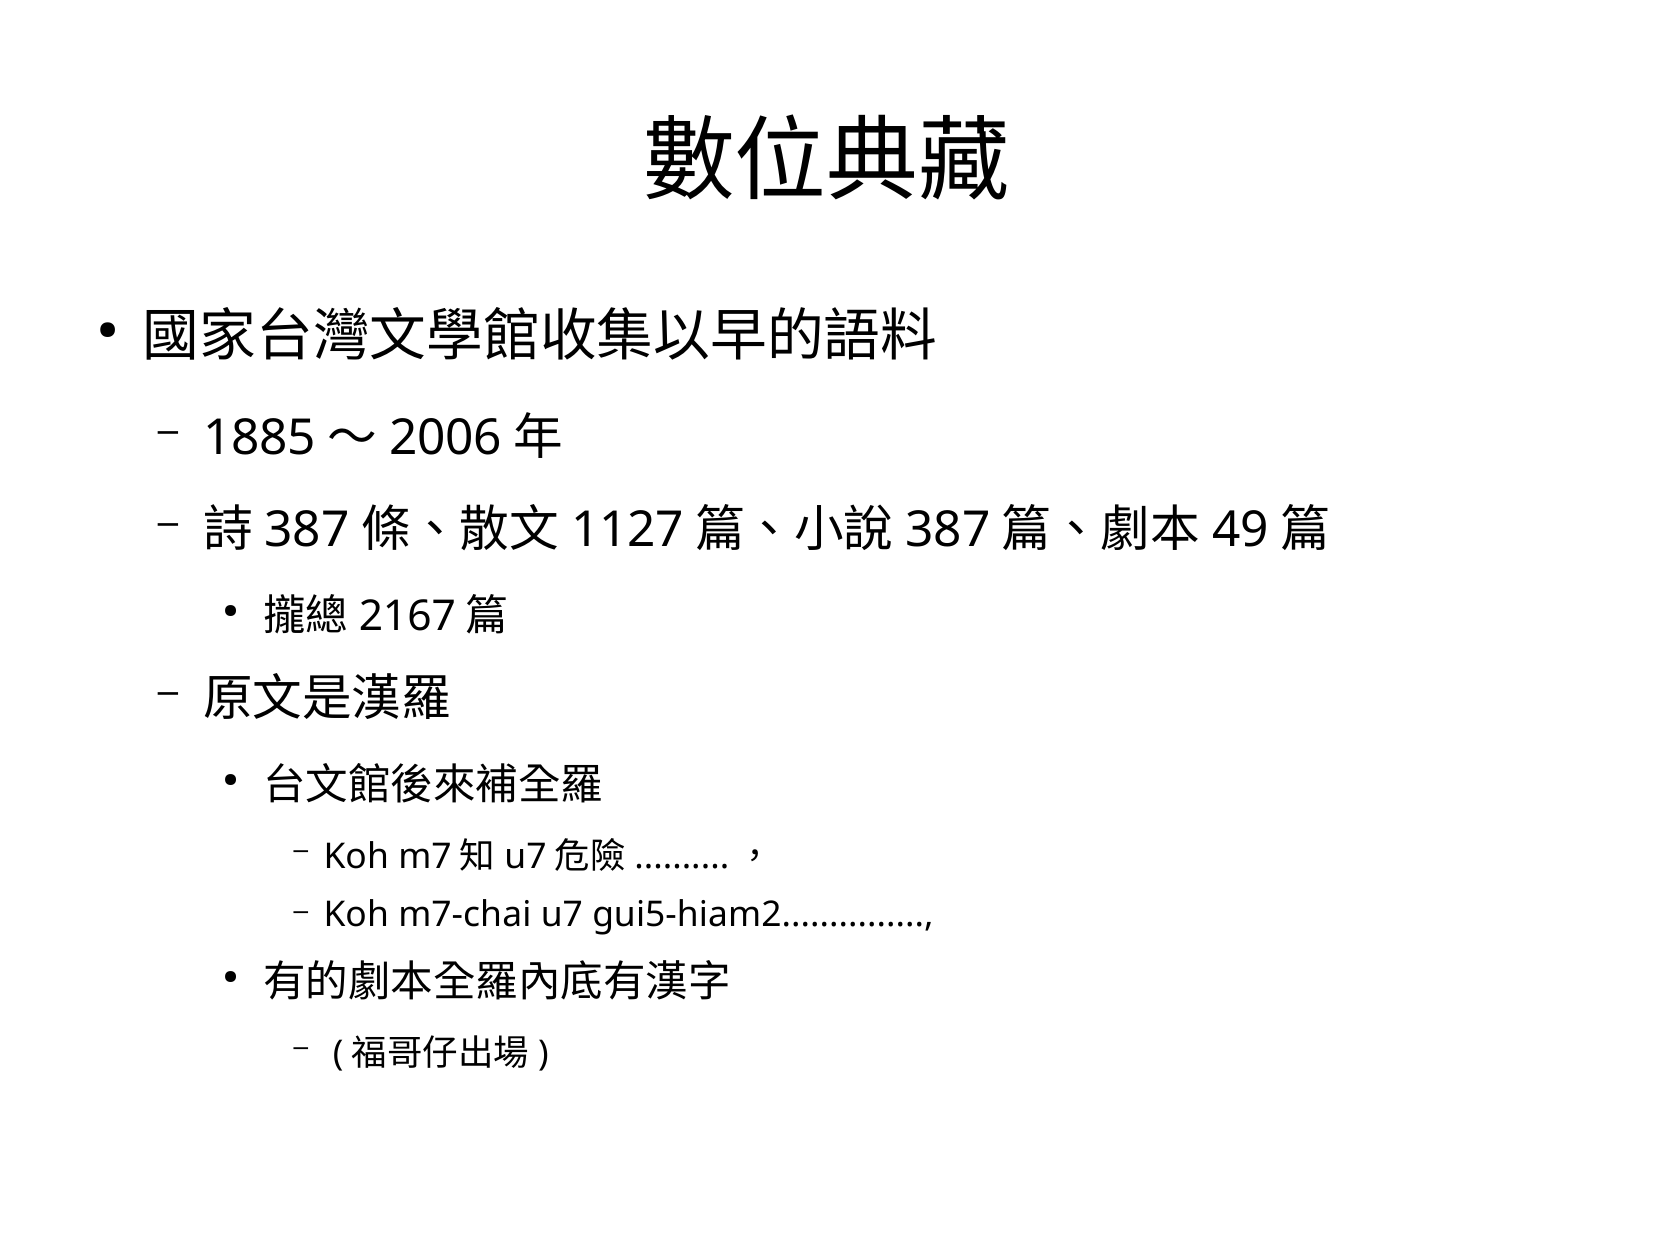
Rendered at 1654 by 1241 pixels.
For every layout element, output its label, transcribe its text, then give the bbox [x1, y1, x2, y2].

title 數位典藏 [82, 49, 1571, 257]
list 國家台灣文學館收集以早的語料 1885～2006年 詩387條、散文1127篇、小說387篇、劇本49篇 攏總2167篇 原文是漢羅 台文館後來補全羅 Koh m7知u7危險..........， Koh m7-chai u7 gui5-hiam2..............., 有的劇本全羅內底有漢字 (福哥仔出場) [82, 290, 1538, 1081]
